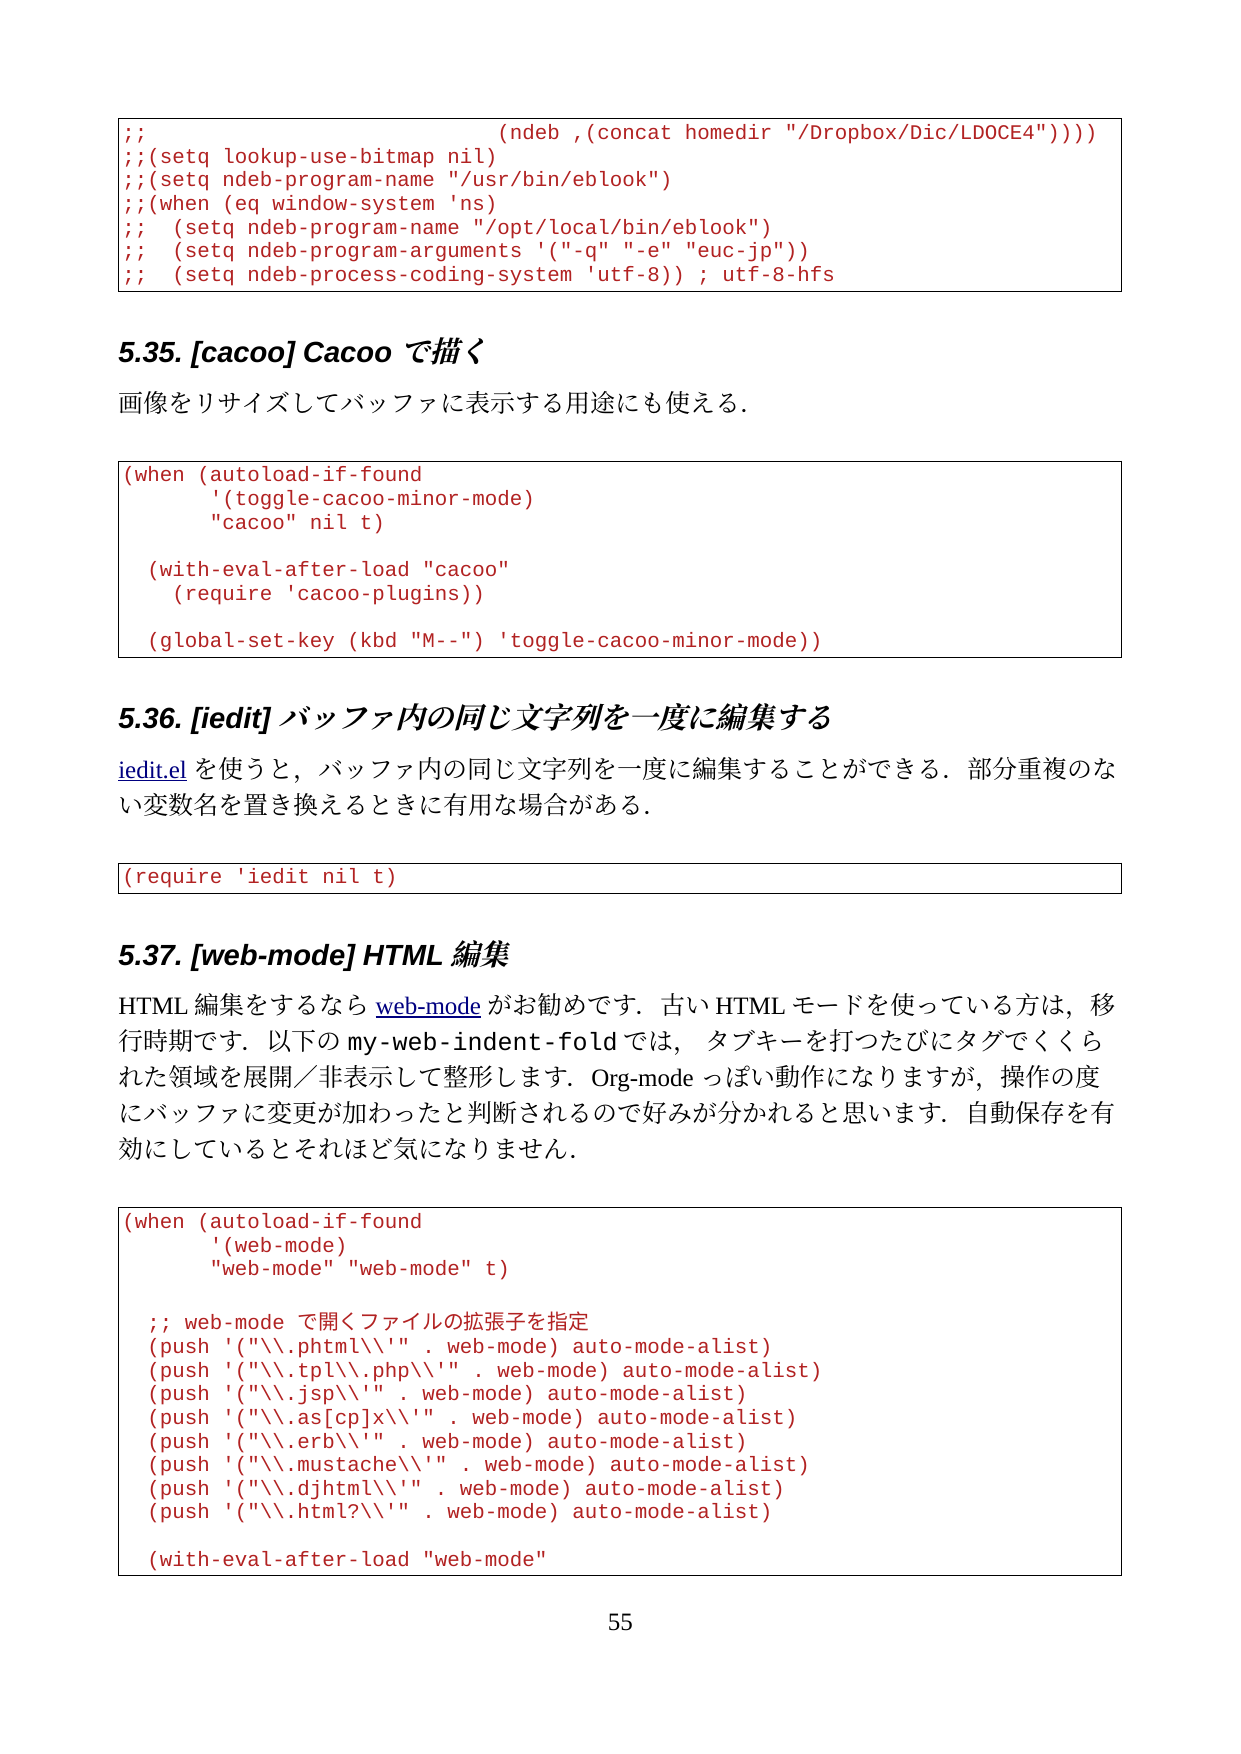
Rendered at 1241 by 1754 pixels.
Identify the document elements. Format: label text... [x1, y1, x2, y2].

text "web-mode" "web-mode" t) [119, 1254, 1121, 1278]
text (when (autoload-if-found [119, 1208, 1121, 1231]
text HTML編集をするなら web-mode がお勧めです．古いHTMLモードを使っている方は，移行時期です．以下の my-web-indent-fold では， タブキーを打つたびにタグでくくられた領域を展開／非表示して整形します．Org-mode っぽい動作になりますが，操作の度にバッファに変更が加わったと判断されるので好みが分かれると思います．自動保存を有効にしているとそれほど気になりません． [118, 986, 1122, 1194]
text (with-eval-after-load "web-mode" [119, 1545, 1121, 1575]
text ;;(when (eq window-system 'ns) [119, 189, 1121, 213]
text (with-eval-after-load "cacoo" [119, 555, 1121, 579]
text (push '("\\.phtml\\'" . web-mode) auto-mode-alist) [119, 1332, 1121, 1356]
text ;;(setq ndeb-program-name "/usr/bin/eblook") [119, 165, 1121, 189]
text ;;(setq lookup-use-bitmap nil) [119, 142, 1121, 165]
text (push '("\\.tpl\\.php\\'" . web-mode) auto-mode-alist) [119, 1356, 1121, 1379]
text (when (autoload-if-found [119, 462, 1121, 484]
text (push '("\\.html?\\'" . web-mode) auto-mode-alist) [119, 1498, 1121, 1521]
text (push '("\\.jsp\\'" . web-mode) auto-mode-alist) [119, 1379, 1121, 1403]
text ;; (setq ndeb-program-arguments '("-q" "-e" "euc-jp")) [119, 236, 1121, 260]
text (require 'cacoo-plugins)) [119, 579, 1121, 602]
text (push '("\\.djhtml\\'" . web-mode) auto-mode-alist) [119, 1474, 1121, 1498]
text (push '("\\.erb\\'" . web-mode) auto-mode-alist) [119, 1427, 1121, 1450]
text (push '("\\.mustache\\'" . web-mode) auto-mode-alist) [119, 1450, 1121, 1474]
text '(web-mode) [119, 1231, 1121, 1254]
text '(toggle-cacoo-minor-mode) [119, 484, 1121, 508]
text ;; (setq ndeb-process-coding-system 'utf-8)) ; utf-8-hfs [119, 260, 1121, 291]
text (global-set-key (kbd "M--") 'toggle-cacoo-minor-mode)) [119, 626, 1121, 657]
text (require 'iedit nil t) [119, 864, 1121, 893]
subtitle [web-mode] HTML編集 [118, 931, 1122, 973]
text ;; web-mode で開くファイルの拡張子を指定 [119, 1302, 1121, 1332]
text (push '("\\.as[cp]x\\'" . web-mode) auto-mode-alist) [119, 1403, 1121, 1427]
text ;; (setq ndeb-program-name "/opt/local/bin/eblook") [119, 213, 1121, 236]
text ;; (ndeb ,(concat homedir "/Dropbox/Dic/LDOCE4")))) [119, 119, 1121, 142]
text 画像をリサイズしてバッファに表示する用途にも使える． [118, 383, 1122, 448]
text iedit.el を使うと，バッファ内の同じ文字列を一度に編集することができる．部分重複のない変数名を置き換えるときに有用な場合がある． [118, 749, 1122, 850]
subtitle [iedit] バッファ内の同じ文字列を一度に編集する [118, 695, 1122, 737]
subtitle [cacoo] Cacoo で描く [118, 329, 1122, 371]
text "cacoo" nil t) [119, 508, 1121, 531]
